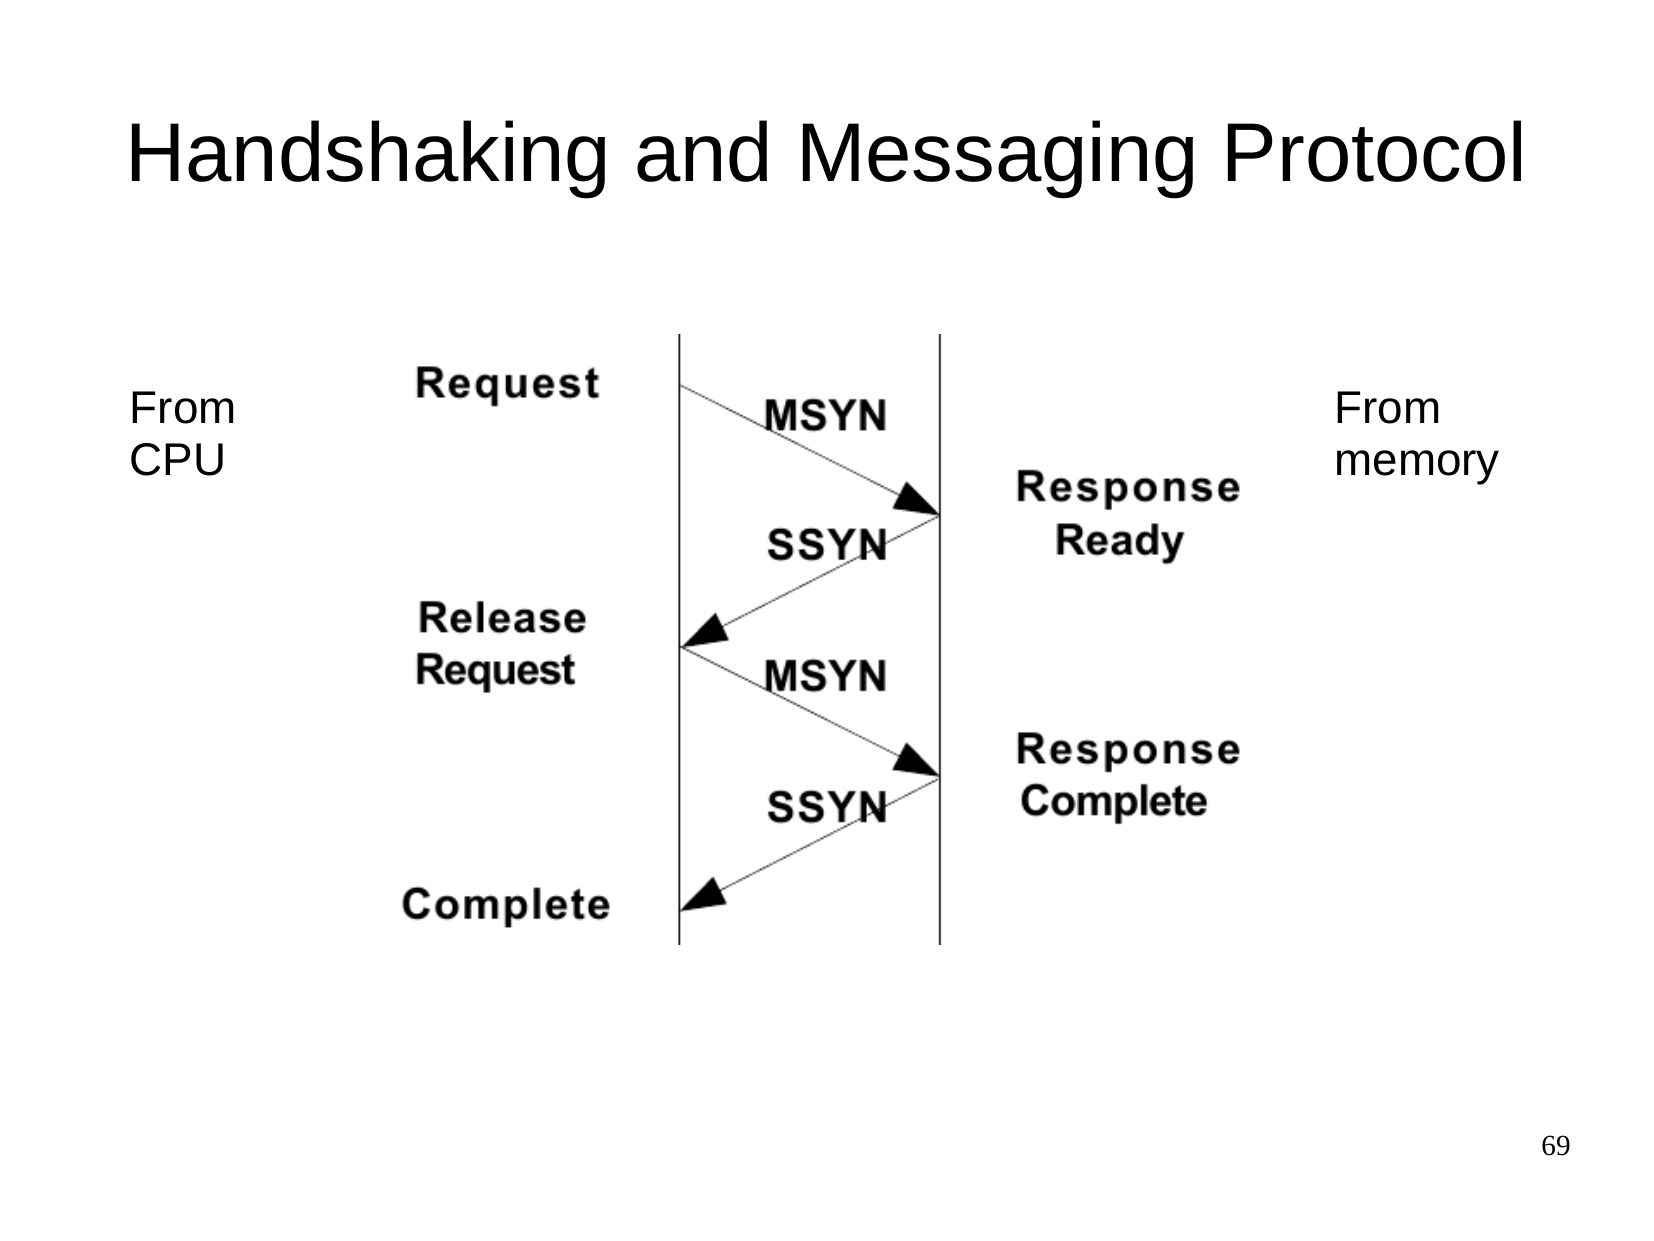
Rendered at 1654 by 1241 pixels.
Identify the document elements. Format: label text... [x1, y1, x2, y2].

title Handshaking and Messaging Protocol [82, 49, 1571, 257]
text_box From memory [1320, 375, 1515, 493]
text_box From CPU [115, 375, 252, 493]
picture [375, 334, 1276, 946]
